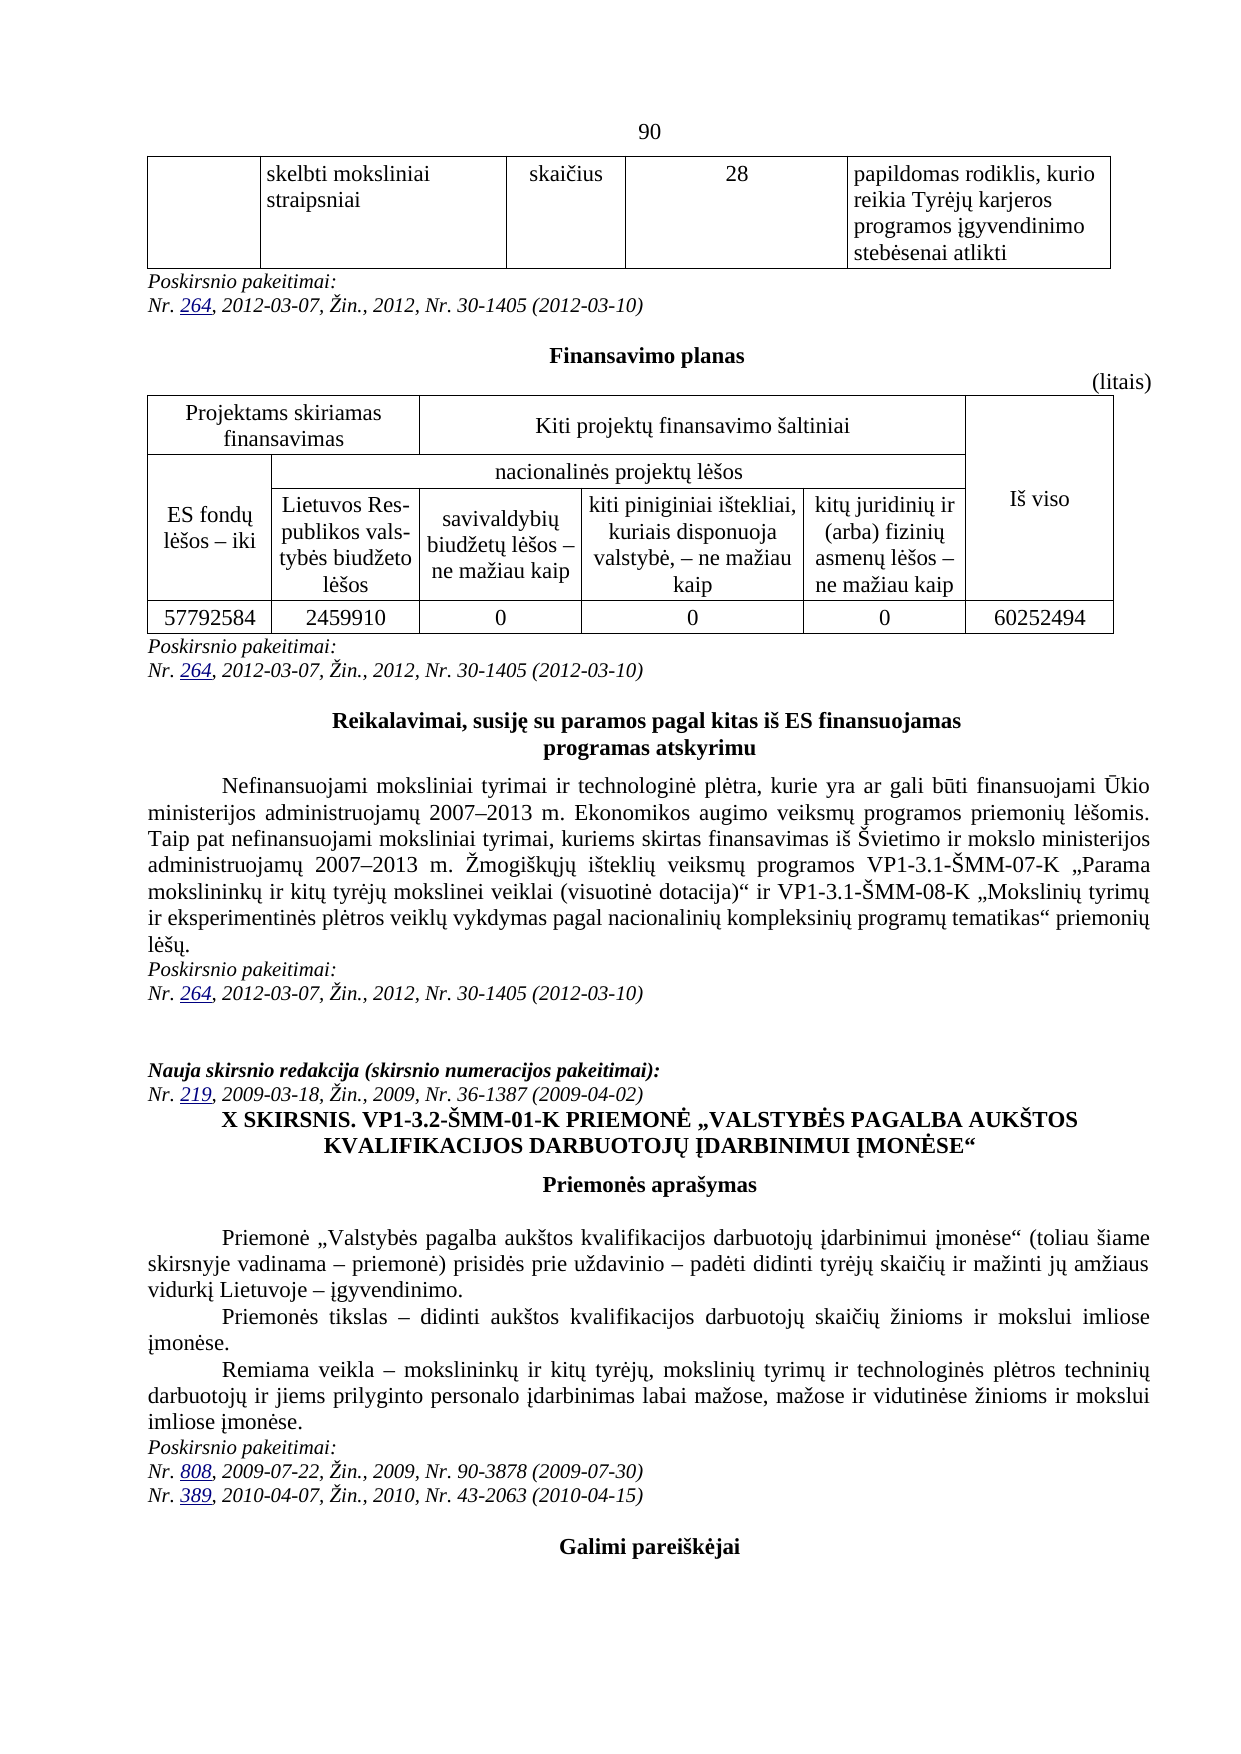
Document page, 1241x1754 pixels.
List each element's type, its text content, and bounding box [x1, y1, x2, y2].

text Poskirsnio pakeitimai: [148, 634, 1152, 658]
text Nr. 219, 2009-03-18, Žin., 2009, Nr. 36-1387 (2009-04-02) [148, 1082, 1152, 1106]
text Poskirsnio pakeitimai: [148, 269, 1152, 293]
text Priemonės tikslas – didinti aukštos kvalifikacijos darbuotojų skaičių žinioms ir mokslui imliose įmonėse. [148, 1303, 1152, 1356]
table_cell 28 [626, 157, 847, 268]
table_cell papildomas rodiklis, kurio reikia Tyrėjų karjeros programos įgyvendinimo stebėsenai atlikti [848, 157, 1110, 268]
table_cell 60252494 [966, 601, 1113, 633]
table_cell skelbti moksliniai straipsniai [261, 157, 506, 268]
text Nauja skirsnio redakcija (skirsnio numeracijos pakeitimai): [148, 1058, 1152, 1082]
text Nefinansuojami moksliniai tyrimai ir technologinė plėtra, kurie yra ar gali būti finansuojami Ūkio ministerijos administruojamų 2007–2013 m. Ekonomikos augimo veiksmų programos priemonių lėšomis. Taip pat nefinansuojami moksliniai tyrimai, kuriems skirtas finansavimas iš Švietimo ir mokslo ministerijos administruojamų 2007–2013 m. Žmogiškųjų išteklių veiksmų programos VP1-3.1-ŠMM-07-K „Parama mokslininkų ir kitų tyrėjų mokslinei veiklai (visuotinė dotacija)“ ir VP1-3.1-ŠMM-08-K „Mokslinių tyrimų ir eksperimentinės plėtros veiklų vykdymas pagal nacionalinių kompleksinių programų tematikas“ priemonių lėšų. [148, 772, 1152, 957]
table_cell skaičius [507, 157, 625, 268]
text Finansavimo planas [148, 342, 1152, 368]
text Nr. 389, 2010-04-07, Žin., 2010, Nr. 43-2063 (2010-04-15) [148, 1483, 1152, 1507]
text X SKIRSNIS. VP1-3.2-ŠMM-01-K priemonė „Valstybės pagalba AUKŠTOS KVALIFIKACIJOS DARBUOTOJŲ įdarbinimui įmonėse“ [148, 1106, 1152, 1159]
table_cell 2459910 [272, 601, 419, 633]
table_cell savivaldybių biudžetų lėšos – ne mažiau kaip [420, 489, 581, 600]
text Priemonės aprašymas [148, 1171, 1152, 1197]
text Poskirsnio pakeitimai: [148, 957, 1152, 981]
table_cell kiti piniginiai ištekliai, kuriais disponuoja valstybė, – ne mažiau kaip [582, 489, 803, 600]
text Reikalavimai, susiję su paramos pagal kitas iš ES finansuojamas programas atskyrimu [148, 707, 1152, 760]
text Priemonė „Valstybės pagalba aukštos kvalifikacijos darbuotojų įdarbinimui įmonėse“ (toliau šiame skirsnyje vadinama – priemonė) prisidės prie uždavinio – padėti didinti tyrėjų skaičių ir mažinti jų amžiaus vidurkį Lietuvoje – įgyvendinimo. [148, 1224, 1152, 1303]
text (litais) [148, 368, 1152, 395]
table_cell ES fondų lėšos – iki [148, 455, 271, 600]
text Poskirsnio pakeitimai: [148, 1435, 1152, 1459]
table_cell Lietuvos Res­publikos vals­tybės biudžeto lėšos [272, 489, 419, 600]
table_cell 0 [582, 601, 803, 633]
table_cell kitų juridinių ir (arba) fizinių asmenų lėšos – ne mažiau kaip [804, 489, 965, 600]
text Nr. 264, 2012-03-07, Žin., 2012, Nr. 30-1405 (2012-03-10) [148, 658, 1152, 682]
table_header Kiti projektų finansavimo šaltiniai [420, 396, 965, 454]
text Nr. 264, 2012-03-07, Žin., 2012, Nr. 30-1405 (2012-03-10) [148, 981, 1152, 1005]
table_cell 57792584 [148, 601, 271, 633]
table_header Iš viso [966, 396, 1113, 600]
table_cell 0 [420, 601, 581, 633]
text Remiama veikla – mokslininkų ir kitų tyrėjų, mokslinių tyrimų ir technologinės plėtros techninių darbuotojų ir jiems prilyginto personalo įdarbinimas labai mažose, mažose ir vidutinėse žinioms ir mokslui imliose įmonėse. [148, 1356, 1152, 1435]
table_cell [148, 157, 260, 268]
text Nr. 264, 2012-03-07, Žin., 2012, Nr. 30-1405 (2012-03-10) [148, 293, 1152, 317]
table_cell 0 [804, 601, 965, 633]
table_header Projektams skiriamas finansavimas [148, 396, 419, 454]
text Nr. 808, 2009-07-22, Žin., 2009, Nr. 90-3878 (2009-07-30) [148, 1459, 1152, 1483]
table_cell nacionalinės projektų lėšos [272, 455, 965, 488]
text Galimi pareiškėjai [148, 1533, 1152, 1559]
